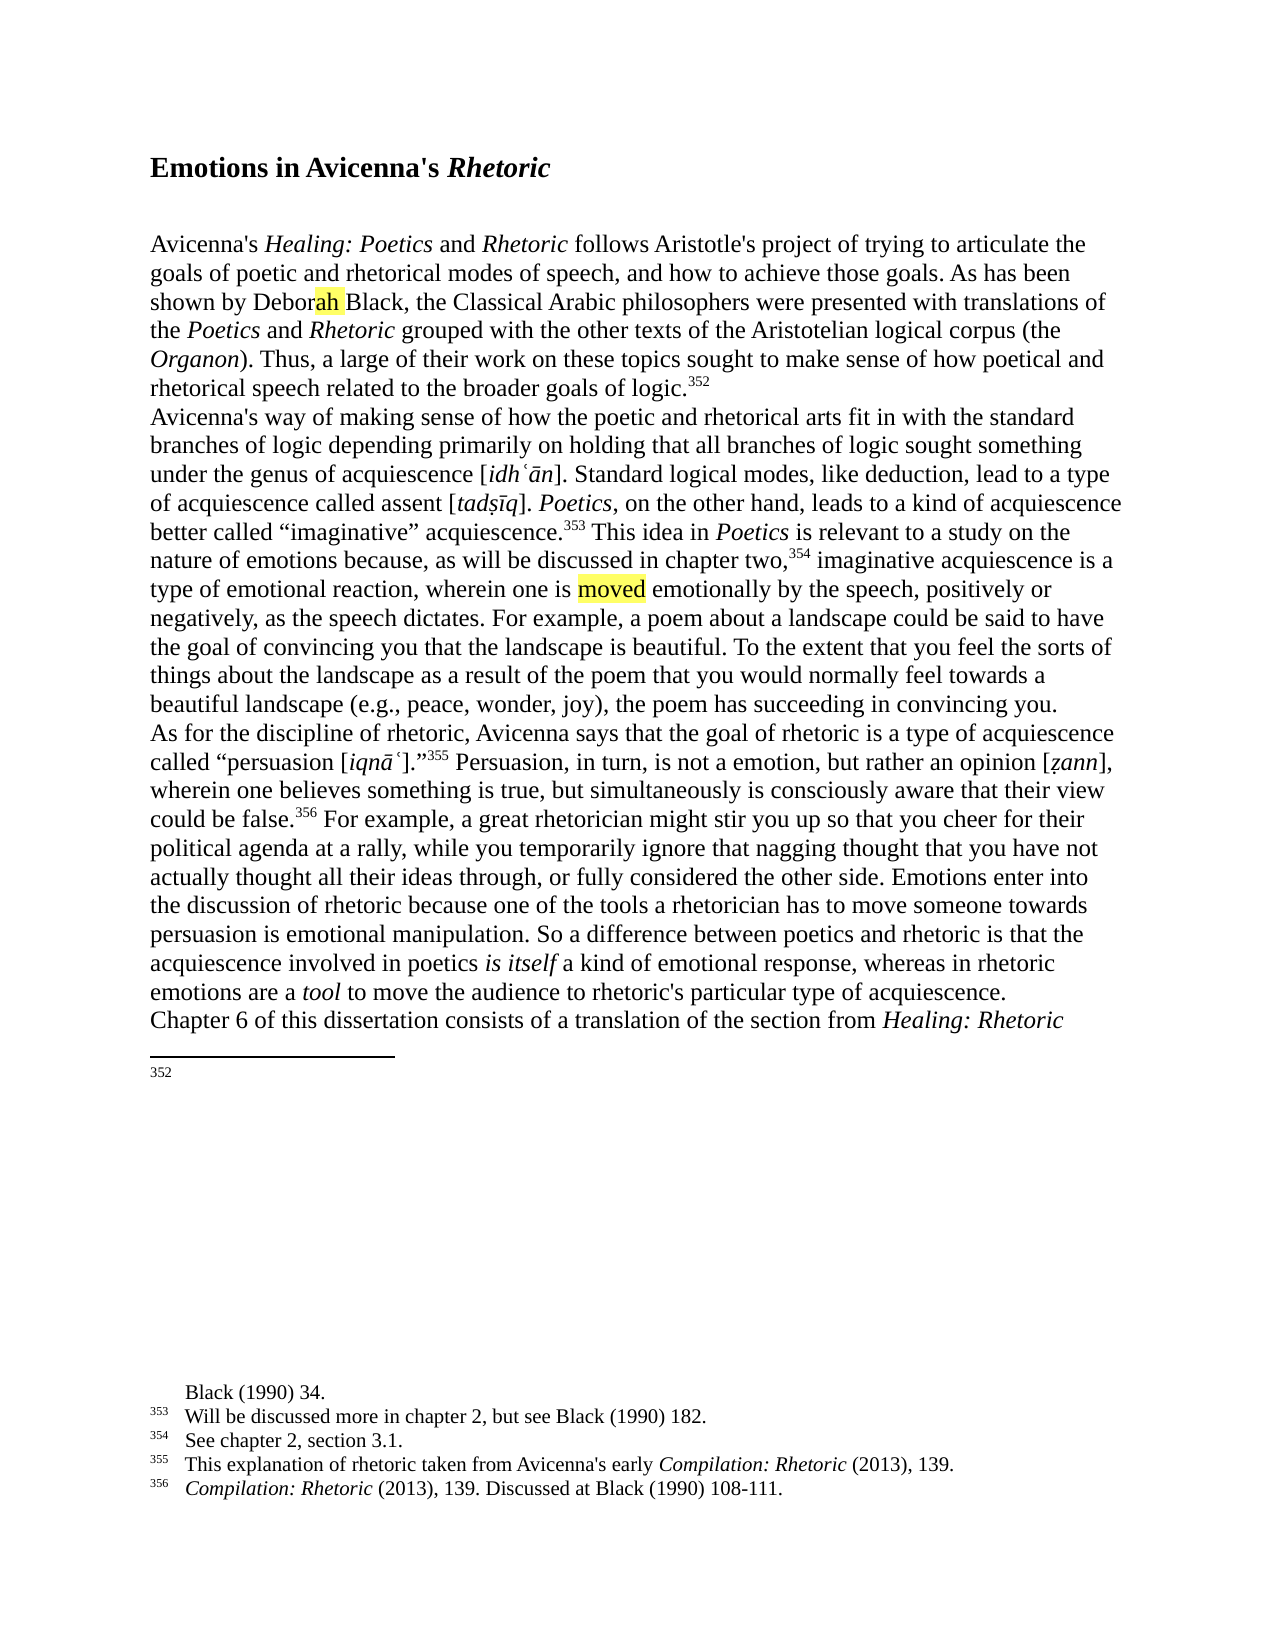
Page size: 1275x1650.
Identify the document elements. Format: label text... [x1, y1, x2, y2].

text Chapter 6 of this dissertation consists of a translation of the section from Healing: Rhetoric [150, 1005, 1125, 1034]
text As for the discipline of rhetoric, Avicenna says that the goal of rhetoric is a type of acquiescence called “persuasion [iqnāʿ].” Persuasion, in turn, is not a emotion, but rather an opinion [ẓann], wherein one believes something is true, but simultaneously is consciously aware that their view could be false. For example, a great rhetorician might stir you up so that you cheer for their political agenda at a rally, while you temporarily ignore that nagging thought that you have not actually thought all their ideas through, or fully considered the other side. Emotions enter into the discussion of rhetoric because one of the tools a rhetorician has to move someone towards persuasion is emotional manipulation. So a difference between poetics and rhetoric is that the acquiescence involved in poetics is itself a kind of emotional response, whereas in rhetoric emotions are a tool to move the audience to rhetoric's particular type of acquiescence. [150, 718, 1125, 1005]
subtitle Emotions in Avicenna's Rhetoric [150, 150, 1125, 183]
text Black (1990) 34. [150, 1380, 1125, 1404]
text Avicenna's way of making sense of how the poetic and rhetorical arts fit in with the standard branches of logic depending primarily on holding that all branches of logic sought something under the genus of acquiescence [idhʿān]. Standard logical modes, like deduction, lead to a type of acquiescence called assent [tadṣīq]. Poetics, on the other hand, leads to a kind of acquiescence better called “imaginative” acquiescence. This idea in Poetics is relevant to a study on the nature of emotions because, as will be discussed in chapter two, imaginative acquiescence is a type of emotional reaction, wherein one is moved emotionally by the speech, positively or negatively, as the speech dictates. For example, a poem about a landscape could be said to have the goal of convincing you that the landscape is beautiful. To the extent that you feel the sorts of things about the landscape as a result of the poem that you would normally feel towards a beautiful landscape (e.g., peace, wonder, joy), the poem has succeeding in convincing you. [150, 402, 1125, 718]
text Avicenna's Healing: Poetics and Rhetoric follows Aristotle's project of trying to articulate the goals of poetic and rhetorical modes of speech, and how to achieve those goals. As has been shown by Deborah Black, the Classical Arabic philosophers were presented with translations of the Poetics and Rhetoric grouped with the other texts of the Aristotelian logical corpus (the Organon). Thus, a large of their work on these topics sought to make sense of how poetical and rhetorical speech related to the broader goals of logic. [150, 229, 1125, 402]
text See chapter 2, section 3.1. [150, 1428, 1125, 1452]
text Compilation: Rhetoric (2013), 139. Discussed at Black (1990) 108-111. [150, 1476, 1125, 1500]
text This explanation of rhetoric taken from Avicenna's early Compilation: Rhetoric (2013), 139. [150, 1452, 1125, 1476]
text Will be discussed more in chapter 2, but see Black (1990) 182. [150, 1404, 1125, 1428]
